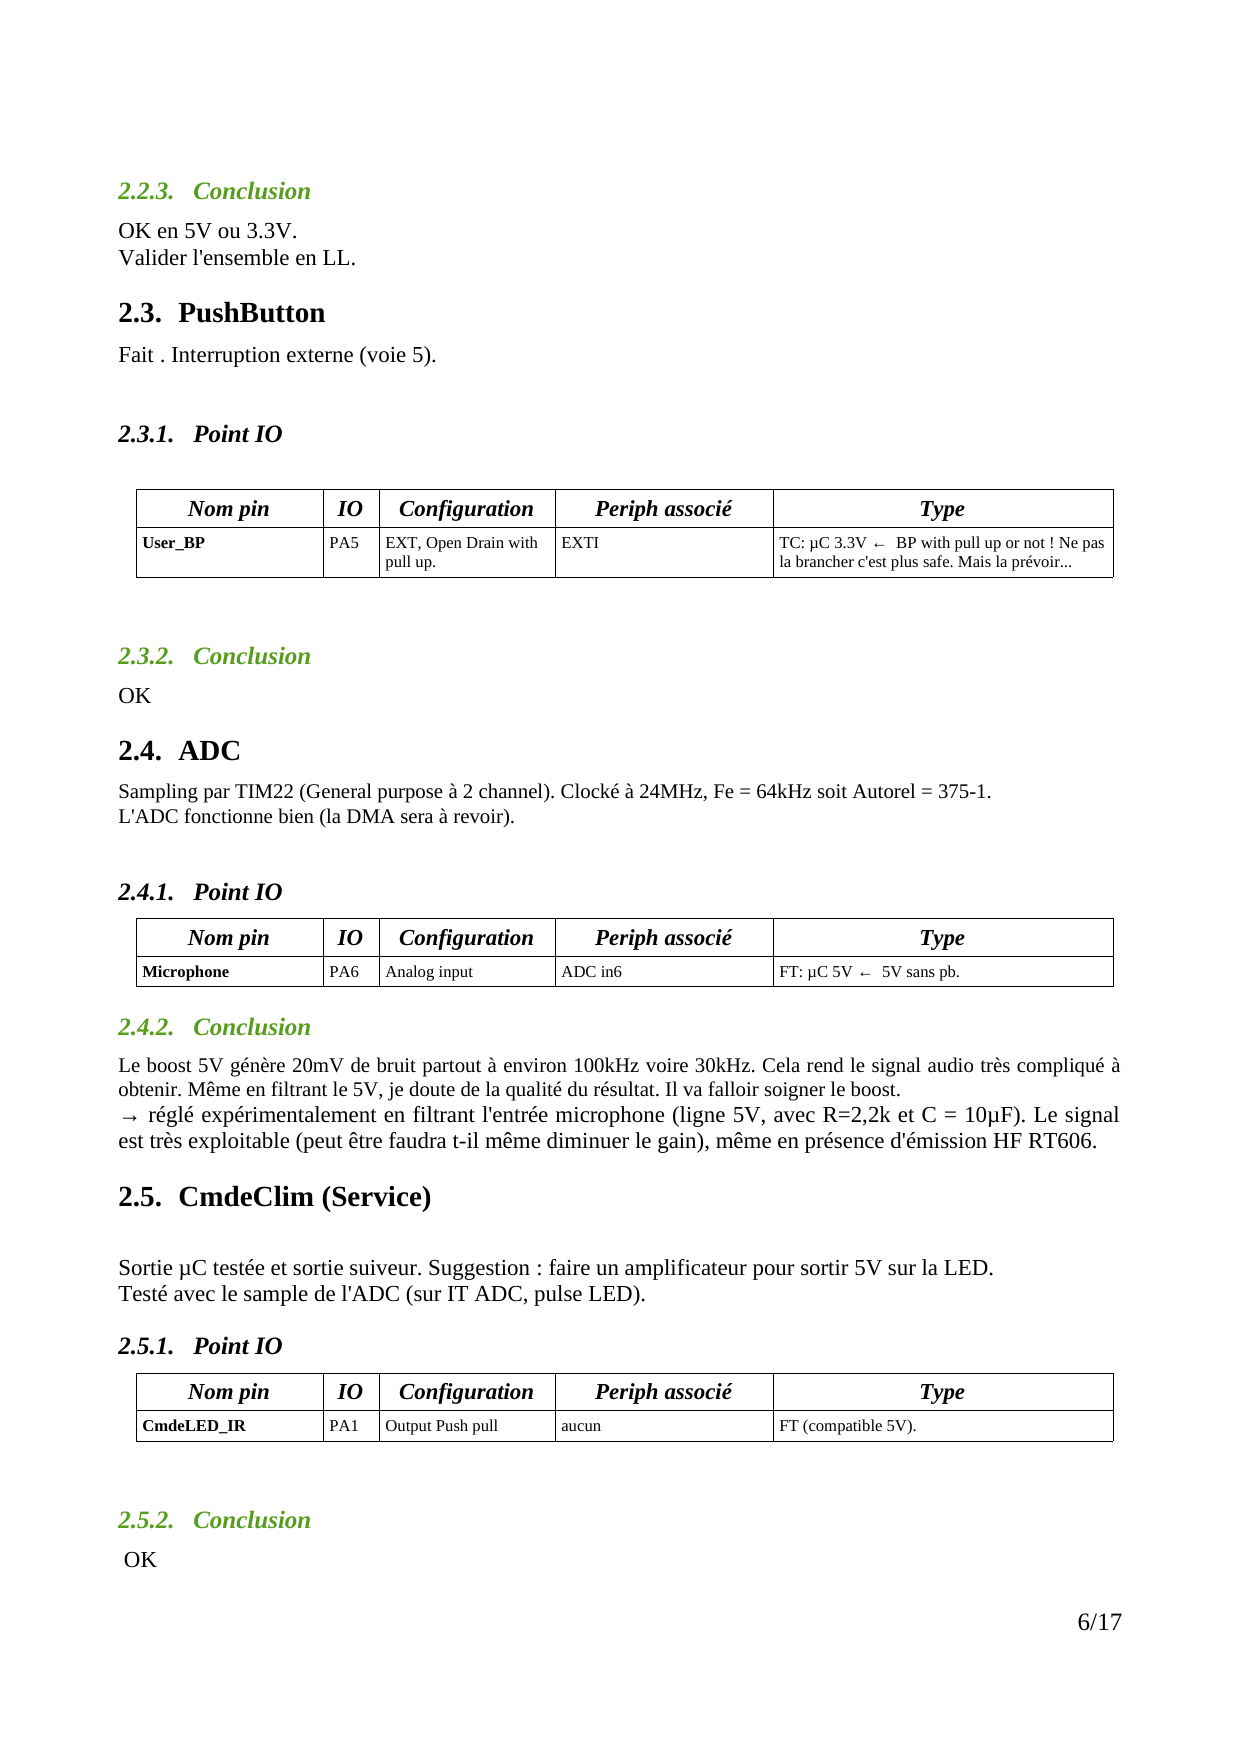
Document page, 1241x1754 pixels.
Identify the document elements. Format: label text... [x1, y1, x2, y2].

table_header Periph associé [556, 919, 773, 956]
subtitle Point IO [118, 1331, 1122, 1360]
table_cell CmdeLED_IR [137, 1411, 323, 1441]
table_header IO [324, 919, 379, 956]
table_header Type [774, 490, 1113, 527]
table_cell FT (compatible 5V). [774, 1411, 1113, 1441]
subtitle Conclusion [118, 641, 1122, 669]
subtitle Conclusion [118, 1505, 1122, 1534]
table_cell Output Push pull [380, 1411, 555, 1441]
text Le boost 5V génère 20mV de bruit partout à environ 100kHz voire 30kHz. Cela rend le signal audio très compliqué à obtenir. Même en filtrant le 5V, je doute de la qualité du résultat. Il va falloir soigner le boost. [118, 1053, 1122, 1101]
table_header Type [774, 919, 1113, 956]
text → réglé expérimentalement en filtrant l'entrée microphone (ligne 5V, avec R=2,2k et C = 10µF). Le signal est très exploitable (peut être faudra t-il même diminuer le gain), même en présence d'émission HF RT606. [118, 1101, 1122, 1154]
table_cell EXTI [556, 528, 773, 577]
table_header IO [324, 1374, 379, 1410]
subtitle PushButton [118, 295, 1122, 329]
text Fait . Interruption externe (voie 5). [118, 341, 1122, 368]
table_header Nom pin [137, 490, 323, 527]
table_header Nom pin [137, 1374, 323, 1410]
text Sortie µC testée et sortie suiveur. Suggestion : faire un amplificateur pour sortir 5V sur la LED. [118, 1253, 1122, 1280]
table_cell ADC in6 [556, 957, 773, 986]
table_cell PA6 [324, 957, 379, 986]
text Valider l'ensemble en LL. [118, 244, 1122, 270]
subtitle ADC [118, 733, 1122, 767]
table_header Configuration [380, 490, 555, 527]
text OK en 5V ou 3.3V. [118, 218, 1122, 244]
table_cell Microphone [137, 957, 323, 986]
text L'ADC fonctionne bien (la DMA sera à revoir). [118, 803, 1122, 828]
table_cell EXT, Open Drain with pull up. [380, 528, 555, 577]
table_header Periph associé [556, 490, 773, 527]
subtitle Point IO [118, 419, 1122, 448]
table_header Type [774, 1374, 1113, 1410]
subtitle Conclusion [118, 1012, 1122, 1040]
table_cell PA5 [324, 528, 379, 577]
subtitle Point IO [118, 877, 1122, 905]
table_cell aucun [556, 1411, 773, 1441]
text Sampling par TIM22 (General purpose à 2 channel). Clocké à 24MHz, Fe = 64kHz soit Autorel = 375-1. [118, 779, 1122, 803]
table_cell Analog input [380, 957, 555, 986]
table_header Configuration [380, 1374, 555, 1410]
table_cell User_BP [137, 528, 323, 577]
table_cell FT: µC 5V ← 5V sans pb. [774, 957, 1113, 986]
text OK [118, 682, 1122, 708]
table_header Periph associé [556, 1374, 773, 1410]
table_header IO [324, 490, 379, 527]
table_header Configuration [380, 919, 555, 956]
subtitle Conclusion [118, 176, 1122, 205]
table_cell PA1 [324, 1411, 379, 1441]
text OK [118, 1546, 1122, 1573]
subtitle CmdeClim (Service) [118, 1179, 1122, 1212]
table_header Nom pin [137, 919, 323, 956]
table_cell TC: µC 3.3V ← BP with pull up or not ! Ne pas la brancher c'est plus safe. Mais la prévoir... [774, 528, 1113, 577]
text Testé avec le sample de l'ADC (sur IT ADC, pulse LED). [118, 1280, 1122, 1306]
